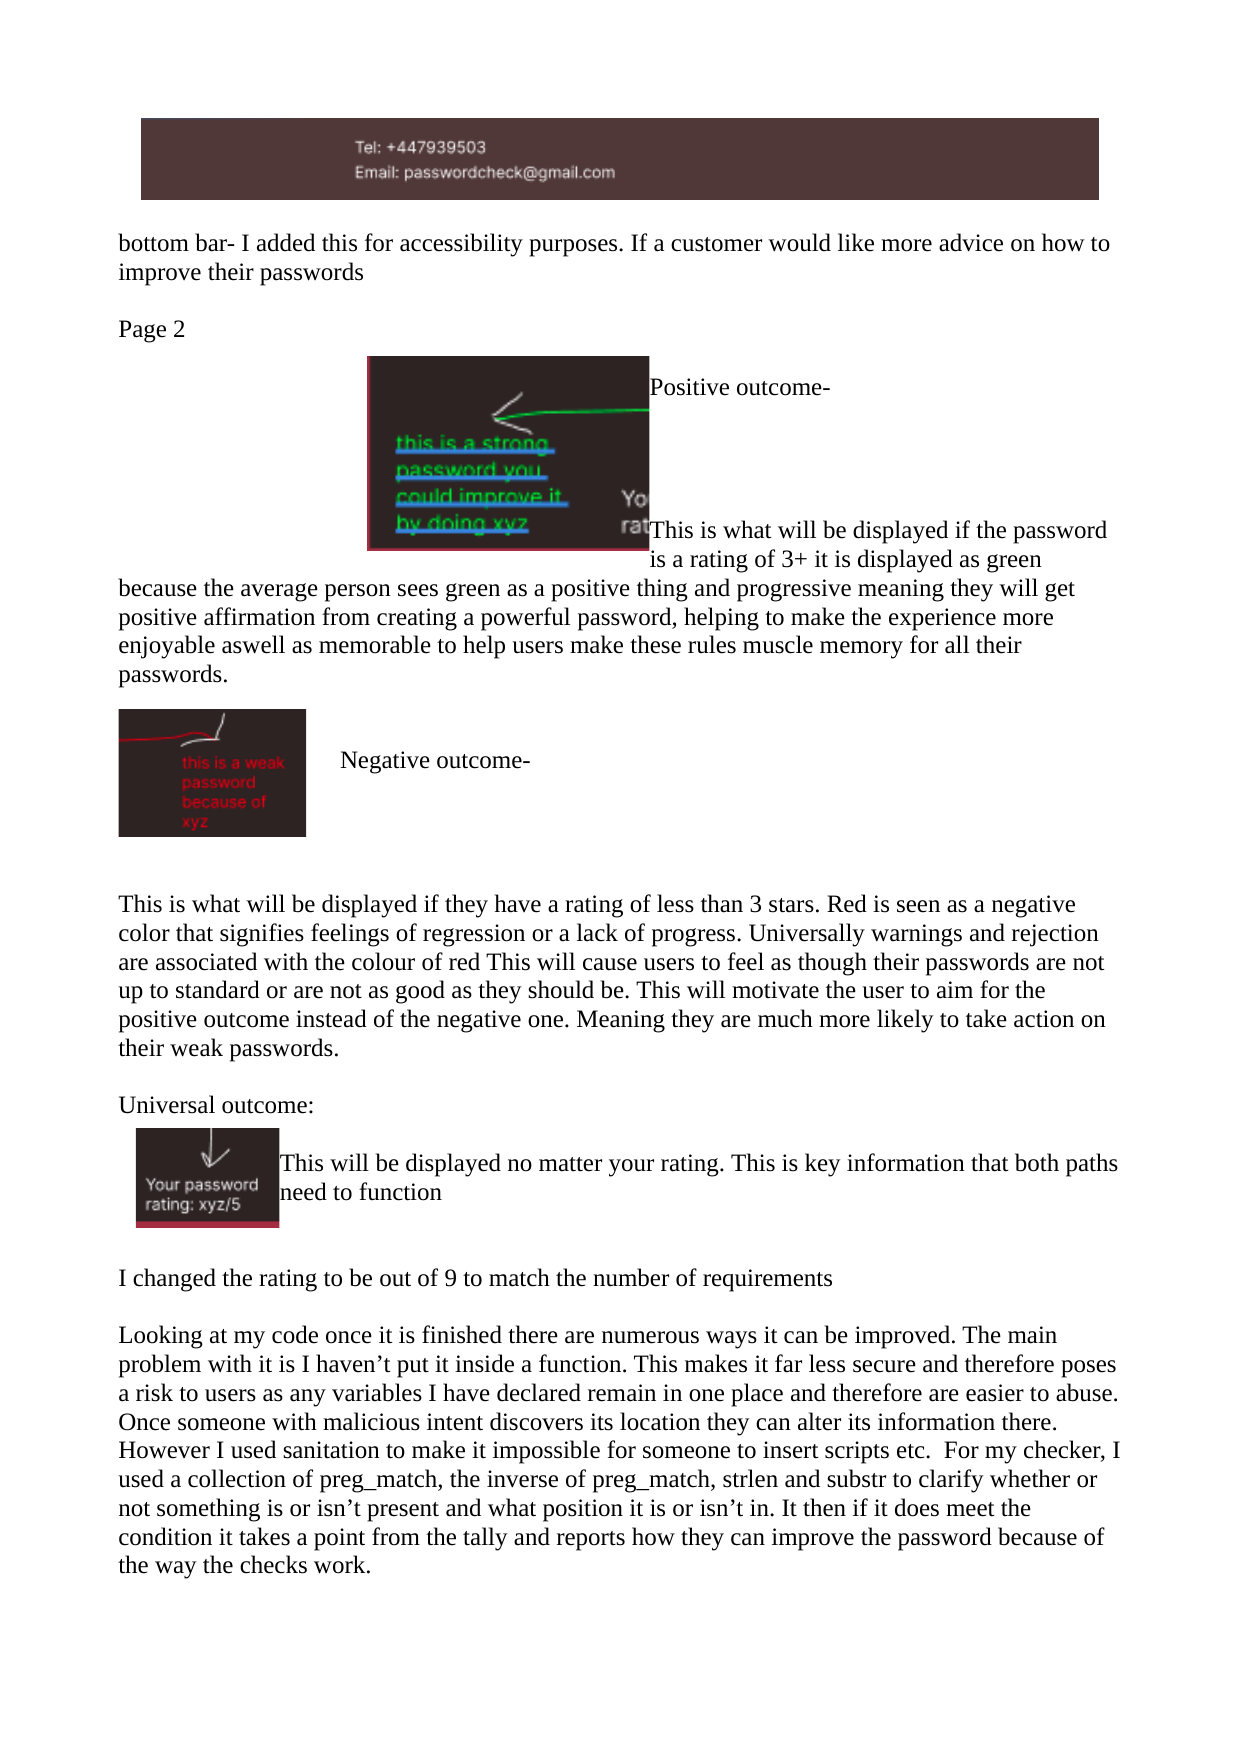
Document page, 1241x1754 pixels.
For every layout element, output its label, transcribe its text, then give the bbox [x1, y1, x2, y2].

text This is what will be displayed if the password is a rating of 3+ it is displayed as green because the average person sees green as a positive thing and progressive meaning they will get positive affirmation from creating a powerful password, helping to make the experience more enjoyable aswell as memorable to help users make these rules muscle memory for all their passwords. [118, 516, 1122, 688]
text Page 2 [118, 314, 1122, 343]
picture [118, 709, 307, 837]
text I changed the rating to be out of 9 to match the number of requirements [118, 1263, 1122, 1292]
text Universal outcome: [118, 1091, 1122, 1119]
text [118, 372, 367, 401]
text Positive outcome- [650, 372, 1122, 401]
picture [141, 118, 1099, 200]
picture [367, 356, 650, 551]
text bottom bar- I added this for accessibility purposes. If a customer would like more advice on how to improve their passwords [118, 118, 1122, 286]
text This will be displayed no matter your rating. This is key information that both paths need to function [280, 1148, 1122, 1206]
text This is what will be displayed if they have a rating of less than 3 stars. Red is seen as a negative color that signifies feelings of regression or a lack of progress. Universally warnings and rejection are associated with the colour of red This will cause users to feel as though their passwords are not up to standard or are not as good as they should be. This will motivate the user to aim for the positive outcome instead of the negative one. Meaning they are much more likely to take action on their weak passwords. [118, 889, 1122, 1062]
text Negative outcome- [307, 746, 1122, 774]
picture [135, 1128, 280, 1228]
text Looking at my code once it is finished there are numerous ways it can be improved. The main problem with it is I haven’t put it inside a function. This makes it far less secure and therefore poses a risk to users as any variables I have declared remain in one place and therefore are easier to abuse. Once someone with malicious intent discovers its location they can alter its information there. However I used sanitation to make it impossible for someone to insert scripts etc. For my checker, I used a collection of preg_match, the inverse of preg_match, strlen and substr to clarify whether or not something is or isn’t present and what position it is or isn’t in. It then if it does meet the condition it takes a point from the tally and reports how they can improve the password because of the way the checks work. [118, 1321, 1122, 1579]
